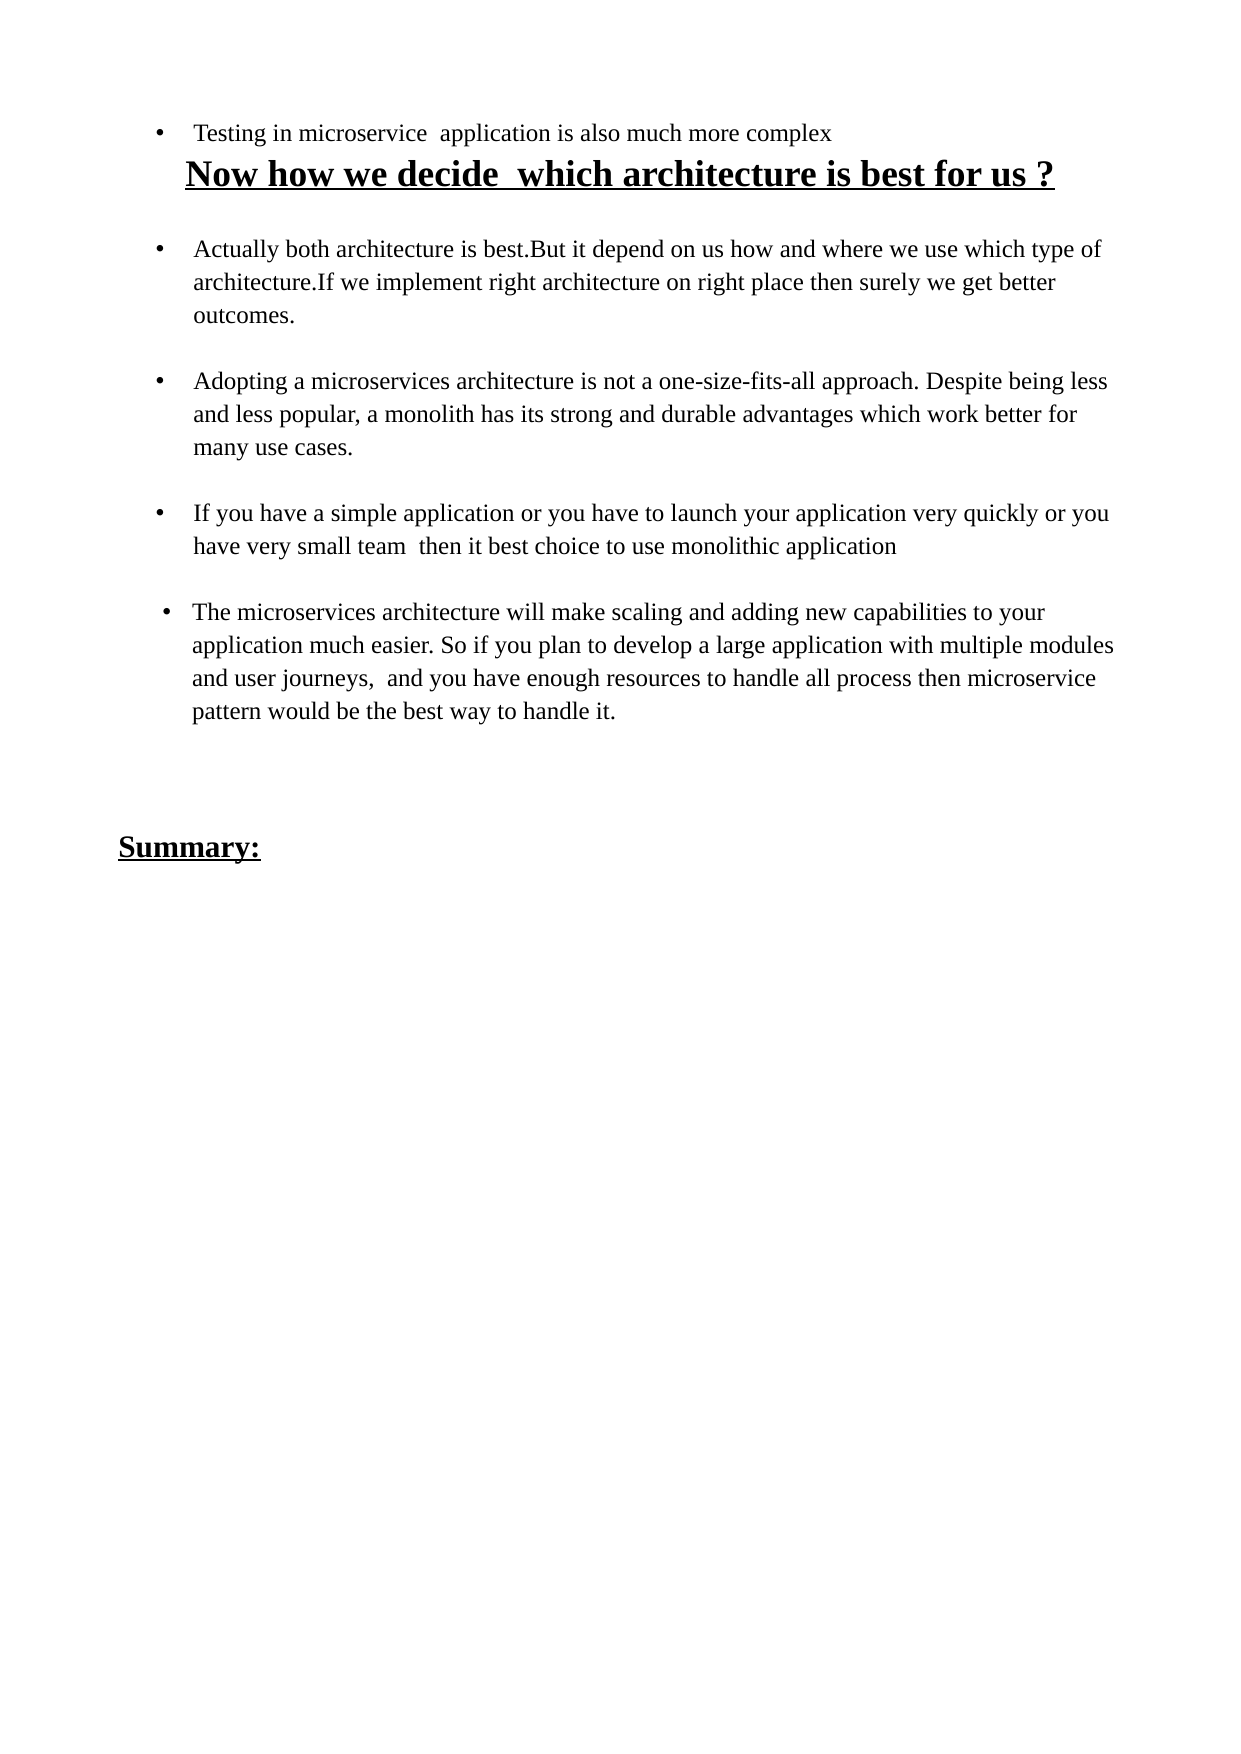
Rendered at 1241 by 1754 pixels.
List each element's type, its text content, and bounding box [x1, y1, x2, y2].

text Now how we decide which architecture is best for us ? [118, 151, 1122, 194]
list Adopting a microservices architecture is not a one-size-fits-all approach. Despite being less and less popular, a monolith has its strong and durable advantages which work better for many use cases. [156, 366, 1122, 461]
list The microservices architecture will make scaling and adding new capabilities to your application much easier. So if you plan to develop a large application with multiple modules and user journeys, and you have enough resources to handle all process then microservice pattern would be the best way to handle it. [162, 597, 1122, 725]
text Summary: [118, 828, 1122, 864]
list Actually both architecture is best.But it depend on us how and where we use which type of architecture.If we implement right architecture on right place then surely we get better outcomes. [156, 234, 1122, 328]
list Testing in microservice application is also much more complex [156, 118, 1122, 147]
list If you have a simple application or you have to launch your application very quickly or you have very small team then it best choice to use monolithic application [156, 498, 1122, 560]
